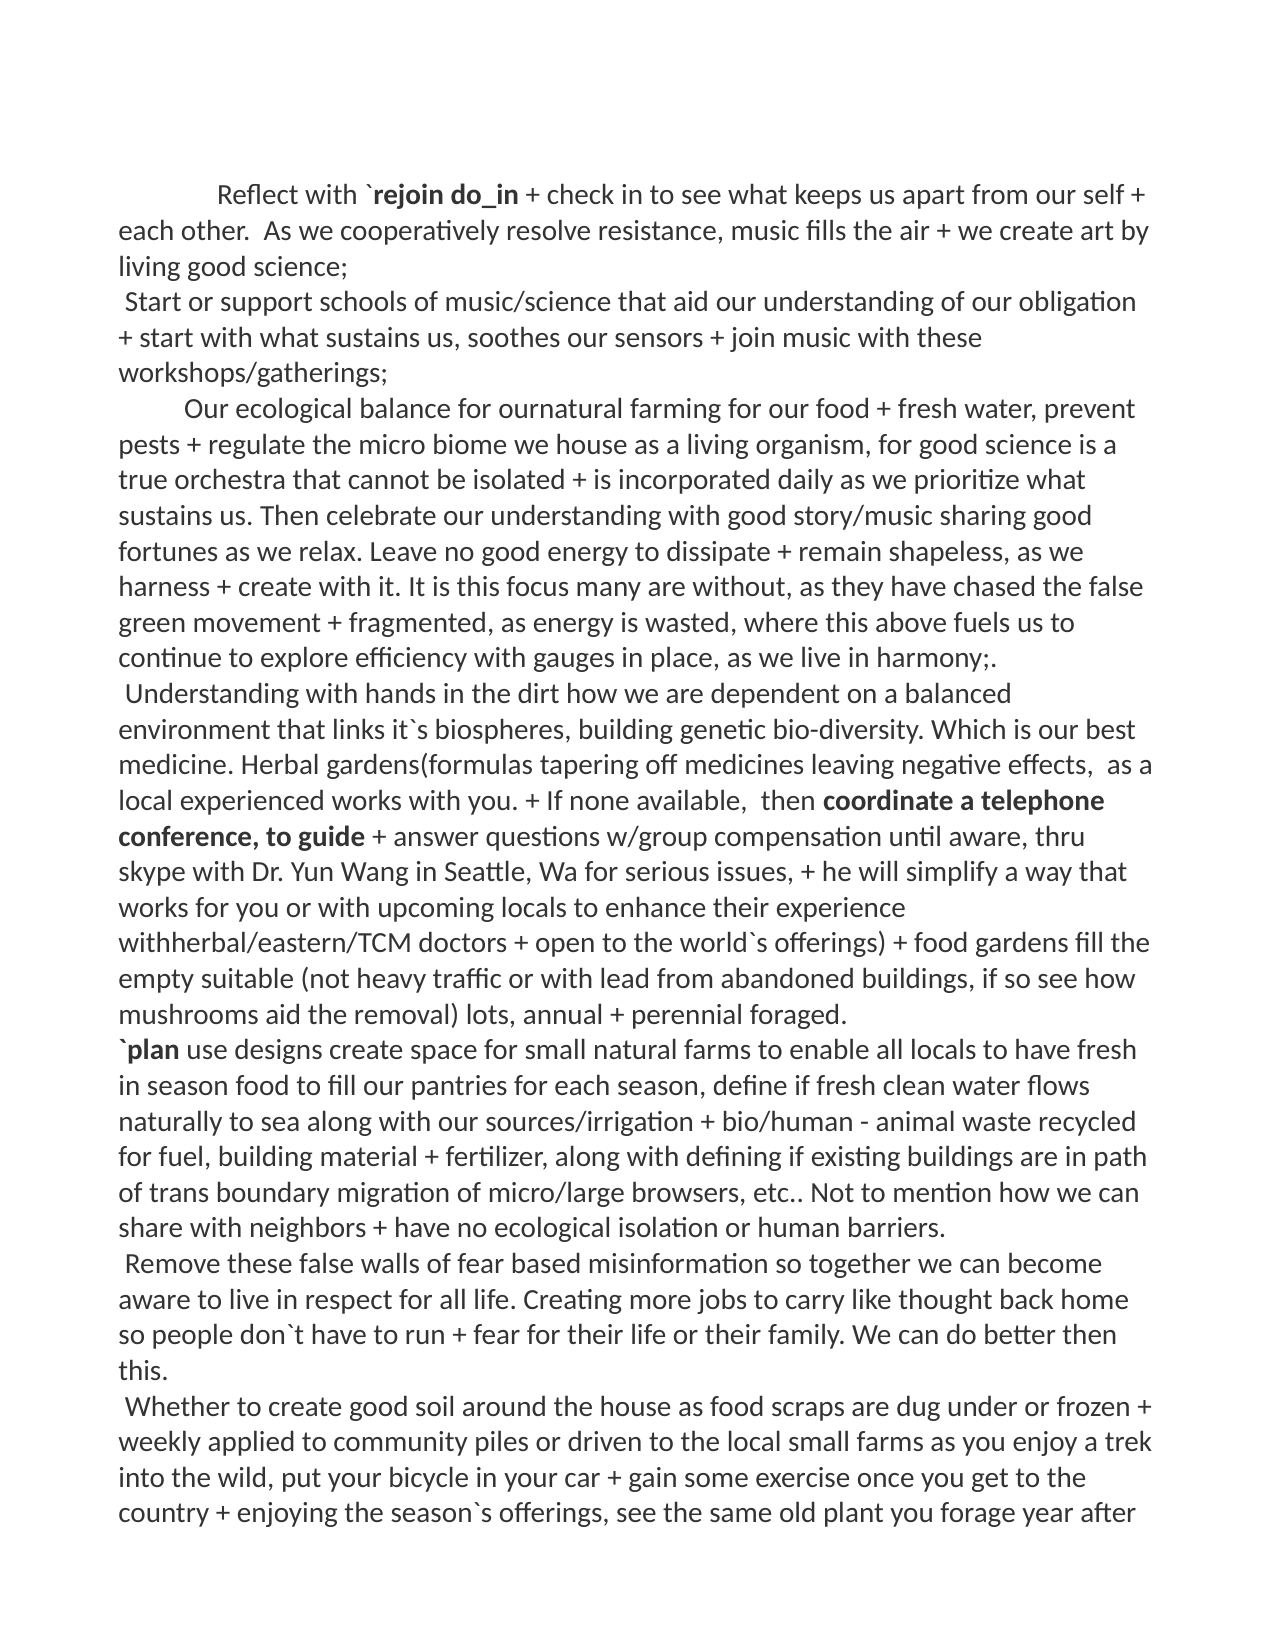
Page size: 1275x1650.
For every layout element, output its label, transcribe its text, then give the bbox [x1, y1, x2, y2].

text `plan use designs create space for small natural farms to enable all locals to have fresh in season food to fill our pantries for each season, define if fresh clean water flows naturally to sea along with our sources/irrigation + bio/human - animal waste recycled for fuel, building material + fertilizer, along with defining if existing buildings are in path of trans boundary migration of micro/large browsers, etc.. Not to mention how we can share with neighbors + have no ecological isolation or human barriers. [118, 1031, 1157, 1245]
text Our ecological balance for ournatural farming for our food + fresh water, prevent pests + regulate the micro biome we house as a living organism, for good science is a true orchestra that cannot be isolated + is incorporated daily as we prioritize what sustains us. Then celebrate our understanding with good story/music sharing good fortunes as we relax. Leave no good energy to dissipate + remain shapeless, as we harness + create with it. It is this focus many are without, as they have chased the false green movement + fragmented, as energy is wasted, where this above fuels us to continue to explore efficiency with gauges in place, as we live in harmony;. [118, 390, 1157, 675]
text Reflect with `rejoin do_in + check in to see what keeps us apart from our self + each other. As we cooperatively resolve resistance, music fills the air + we create art by living good science; [118, 176, 1157, 283]
text Remove these false walls of fear based misinformation so together we can become aware to live in respect for all life. Creating more jobs to carry like thought back home so people don`t have to run + fear for their life or their family. We can do better then this. [118, 1245, 1157, 1388]
text Start or support schools of music/science that aid our understanding of our obligation + start with what sustains us, soothes our sensors + join music with these workshops/gatherings; [118, 283, 1157, 390]
text Understanding with hands in the dirt how we are dependent on a balanced environment that links it`s biospheres, building genetic bio-diversity. Which is our best medicine. Herbal gardens(formulas tapering off medicines leaving negative effects, as a local experienced works with you. + If none available, then coordinate a telephone conference, to guide + answer questions w/group compensation until aware, thru skype with Dr. Yun Wang in Seattle, Wa for serious issues, + he will simplify a way that works for you or with upcoming locals to enhance their experience withherbal/eastern/TCM doctors + open to the world`s offerings) + food gardens fill the empty suitable (not heavy traffic or with lead from abandoned buildings, if so see how mushrooms aid the removal) lots, annual + perennial foraged. [118, 675, 1157, 1031]
text Whether to create good soil around the house as food scraps are dug under or frozen + weekly applied to community piles or driven to the local small farms as you enjoy a trek into the wild, put your bicycle in your car + gain some exercise once you get to the country + enjoying the season`s offerings, see the same old plant you forage year after [118, 1388, 1157, 1530]
